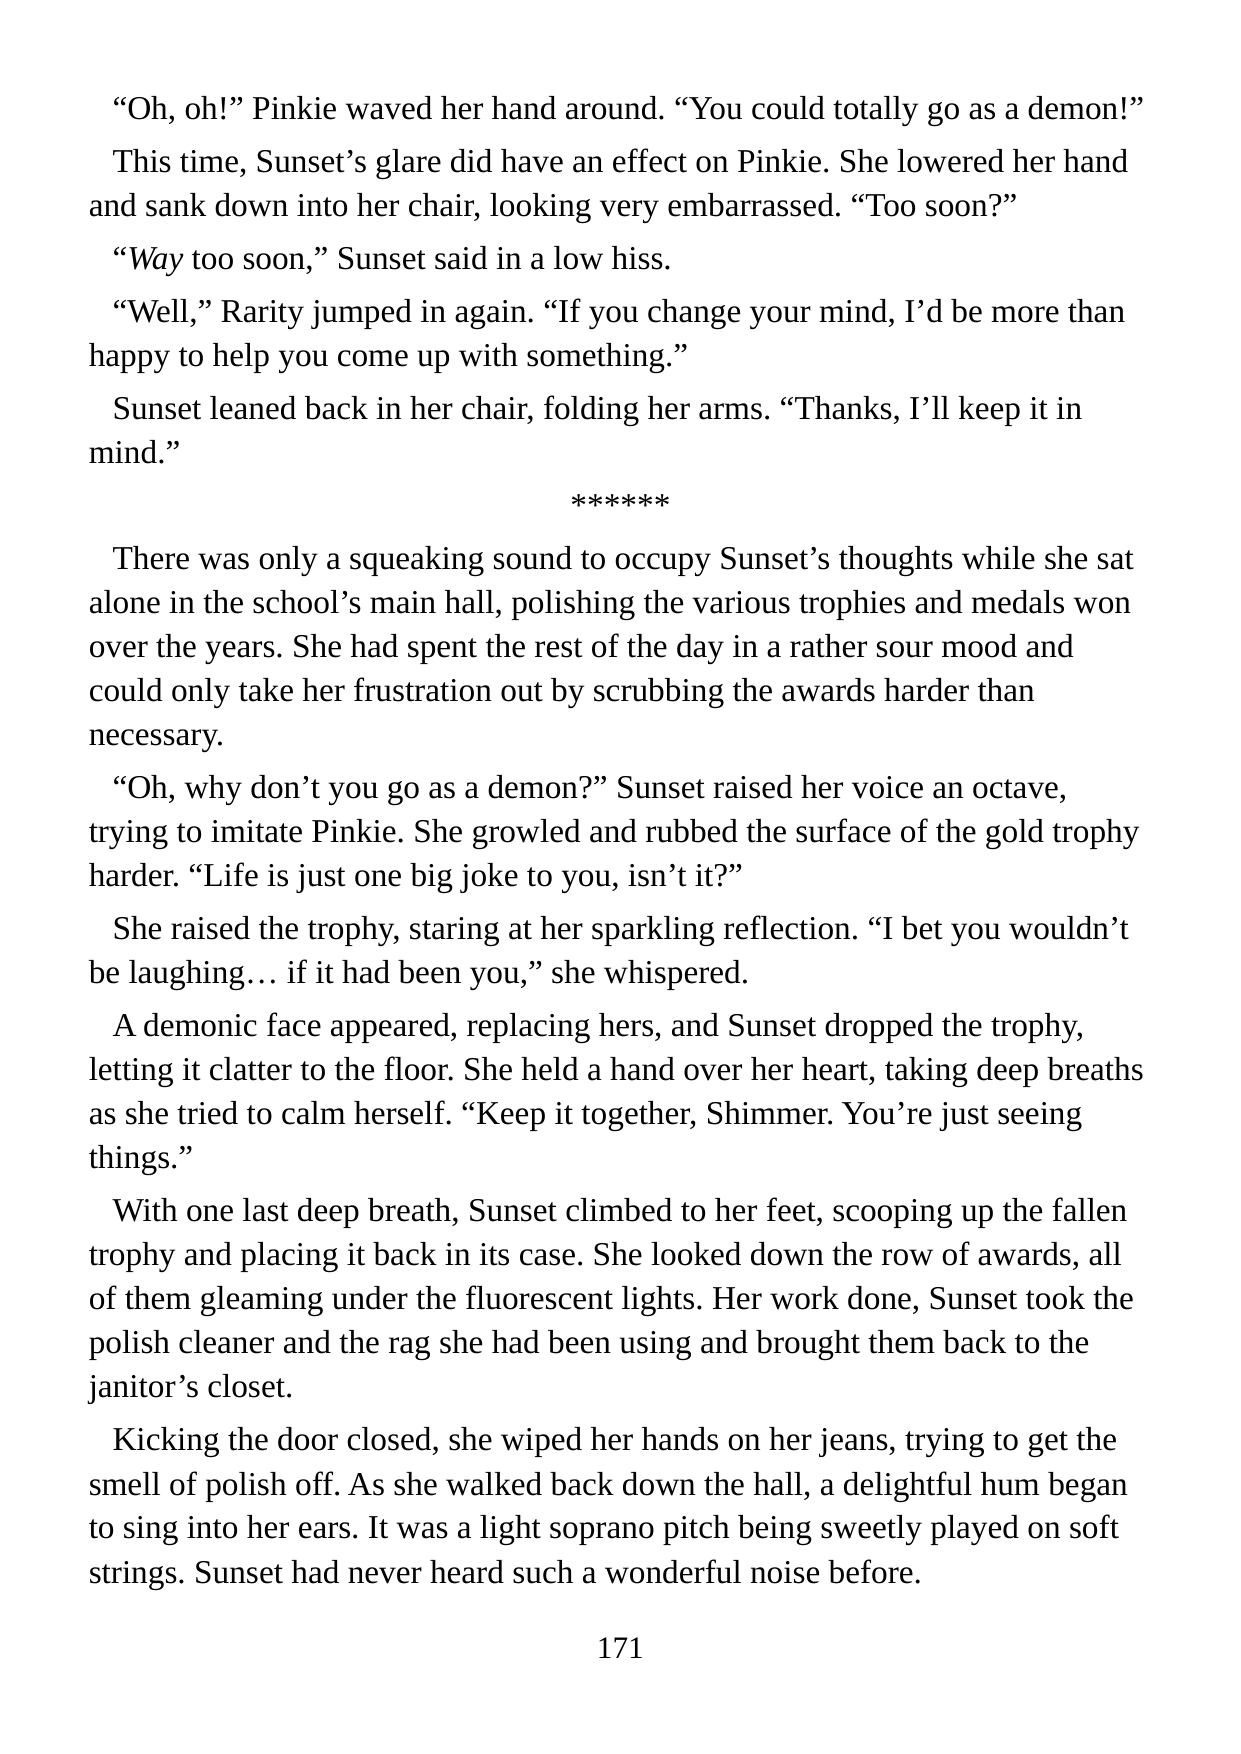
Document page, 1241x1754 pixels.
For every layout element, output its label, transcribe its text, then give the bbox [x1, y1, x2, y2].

text Kicking the door closed, she wiped her hands on her jeans, trying to get the smell of polish off. As she walked back down the hall, a delightful hum began to sing into her ears. It was a light soprano pitch being sweetly played on soft strings. Sunset had never heard such a wonderful noise before. [88, 1420, 1152, 1590]
text ****** [88, 485, 1152, 524]
text With one last deep breath, Sunset climbed to her feet, scooping up the fallen trophy and placing it back in its case. She looked down the row of awards, all of them gleaming under the fluorescent lights. Her work done, Sunset took the polish cleaner and the rag she had been using and brought them back to the janitor’s closet. [88, 1191, 1152, 1405]
text A demonic face appeared, replacing hers, and Sunset dropped the trophy, letting it clatter to the floor. She held a hand over her heart, taking deep breaths as she tried to calm herself. “Keep it together, Shimmer. You’re just seeing things.” [88, 1005, 1152, 1176]
text This time, Sunset’s glare did have an effect on Pinkie. She lowered her hand and sank down into her chair, looking very embarrassed. “Too soon?” [88, 141, 1152, 224]
text “Oh, oh!” Pinkie waved her hand around. “You could totally go as a demon!” [88, 88, 1152, 127]
text “Oh, why don’t you go as a demon?” Sunset raised her voice an octave, trying to imitate Pinkie. She growled and rubbed the surface of the gold trophy harder. “Life is just one big joke to you, isn’t it?” [88, 767, 1152, 894]
text “Way too soon,” Sunset said in a low hiss. [88, 238, 1152, 277]
text There was only a squeaking sound to occupy Sunset’s thoughts while she sat alone in the school’s main hall, polishing the various trophies and medals won over the years. She had spent the rest of the day in a rather sour mood and could only take her frustration out by scrubbing the awards harder than necessary. [88, 538, 1152, 753]
text Sunset leaned back in her chair, folding her arms. “Thanks, I’ll keep it in mind.” [88, 388, 1152, 471]
text “Well,” Rarity jumped in again. “If you change your mind, I’d be more than happy to help you come up with something.” [88, 291, 1152, 374]
text She raised the trophy, staring at her sparkling reflection. “I bet you wouldn’t be laughing… if it had been you,” she whispered. [88, 908, 1152, 991]
